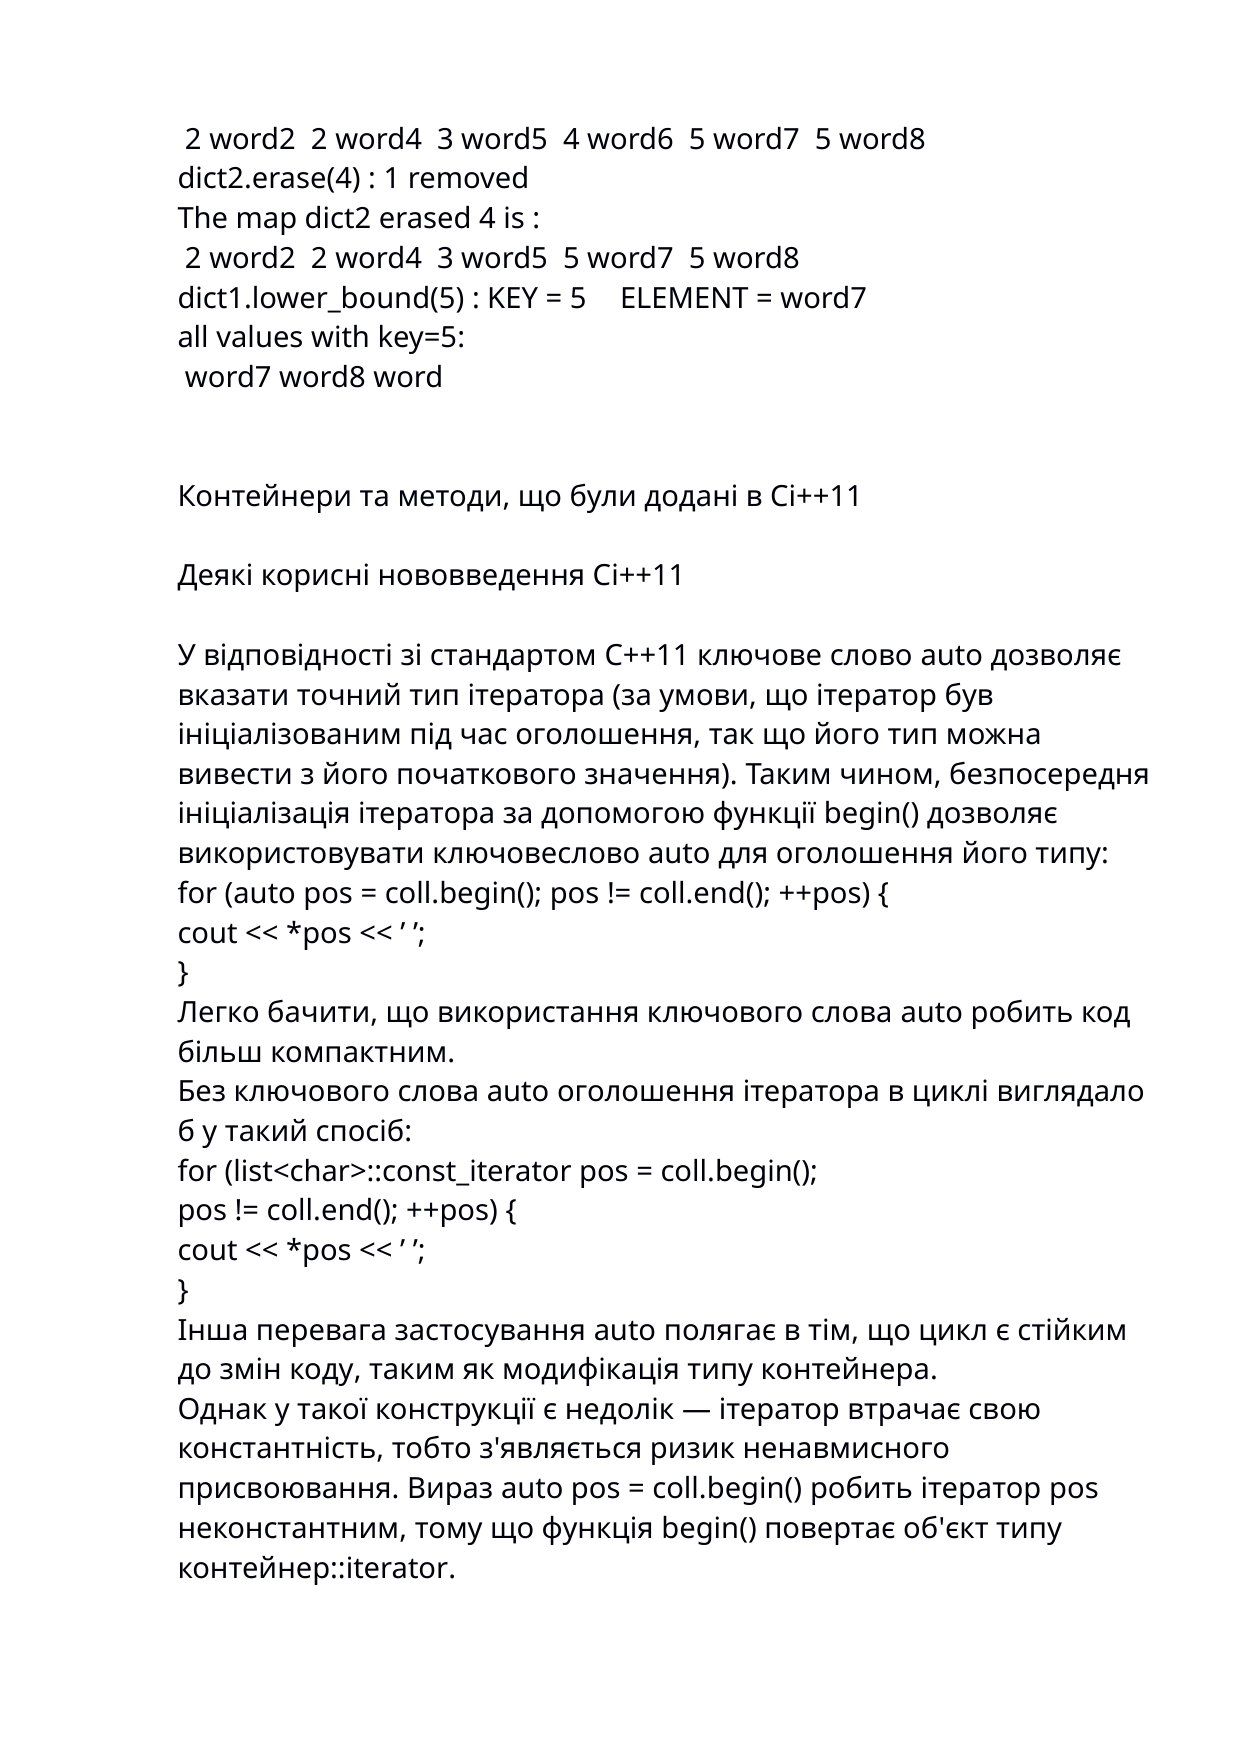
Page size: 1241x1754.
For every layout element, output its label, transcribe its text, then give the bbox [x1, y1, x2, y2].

text dict1.lower_bound(5) : KEY = 5 ELEMENT = word7 [177, 277, 1152, 317]
text Без ключового слова auto оголошення ітератора в циклі виглядало б у такий спосіб: [177, 1071, 1152, 1150]
text Деякі корисні нововведення Сі++11 [177, 555, 1152, 594]
text Однак у такої конструкції є недолік — ітератор втрачає свою константність, тобто з'являється ризик ненавмисного присвоювання. Вираз auto pos = coll.begin() робить ітератор pos неконстантним, тому що функція begin() повертає об'єкт типу контейнер::iterator. [177, 1388, 1152, 1587]
text } [177, 1269, 1152, 1309]
text У відповідності зі стандартом C++11 ключове слово auto дозволяє вказати точний тип ітератора (за умови, що ітератор був ініціалізованим під час оголошення, так що його тип можна вивести з його початкового значення). Таким чином, безпосередня ініціалізація ітератора за допомогою функції begin() дозволяє використовувати ключовеслово auto для оголошення його типу: [177, 634, 1152, 872]
text The map dict2 erased 4 is : [177, 197, 1152, 237]
text 2 word2 2 word4 3 word5 4 word6 5 word7 5 word8 [177, 118, 1152, 158]
text all values with key=5: [177, 317, 1152, 356]
text 2 word2 2 word4 3 word5 5 word7 5 word8 [177, 237, 1152, 277]
text dict2.erase(4) : 1 removed [177, 158, 1152, 197]
text } [177, 952, 1152, 991]
text for (list<char>::const_iterator pos = coll.begin(); [177, 1150, 1152, 1190]
text Легко бачити, що використання ключового слова auto робить код більш компактним. [177, 991, 1152, 1071]
text pos != coll.end(); ++pos) { [177, 1190, 1152, 1229]
text Контейнери та методи, що були додані в Сі++11 [177, 475, 1152, 515]
text cout << *pos << ’ ’; [177, 1229, 1152, 1269]
text cout << *pos << ’ ’; [177, 912, 1152, 952]
text for (auto pos = coll.begin(); pos != coll.end(); ++pos) { [177, 872, 1152, 912]
text word7 word8 word [177, 356, 1152, 396]
text Інша перевага застосування auto полягає в тім, що цикл є стійким до змін коду, таким як модифікація типу контейнера. [177, 1309, 1152, 1388]
